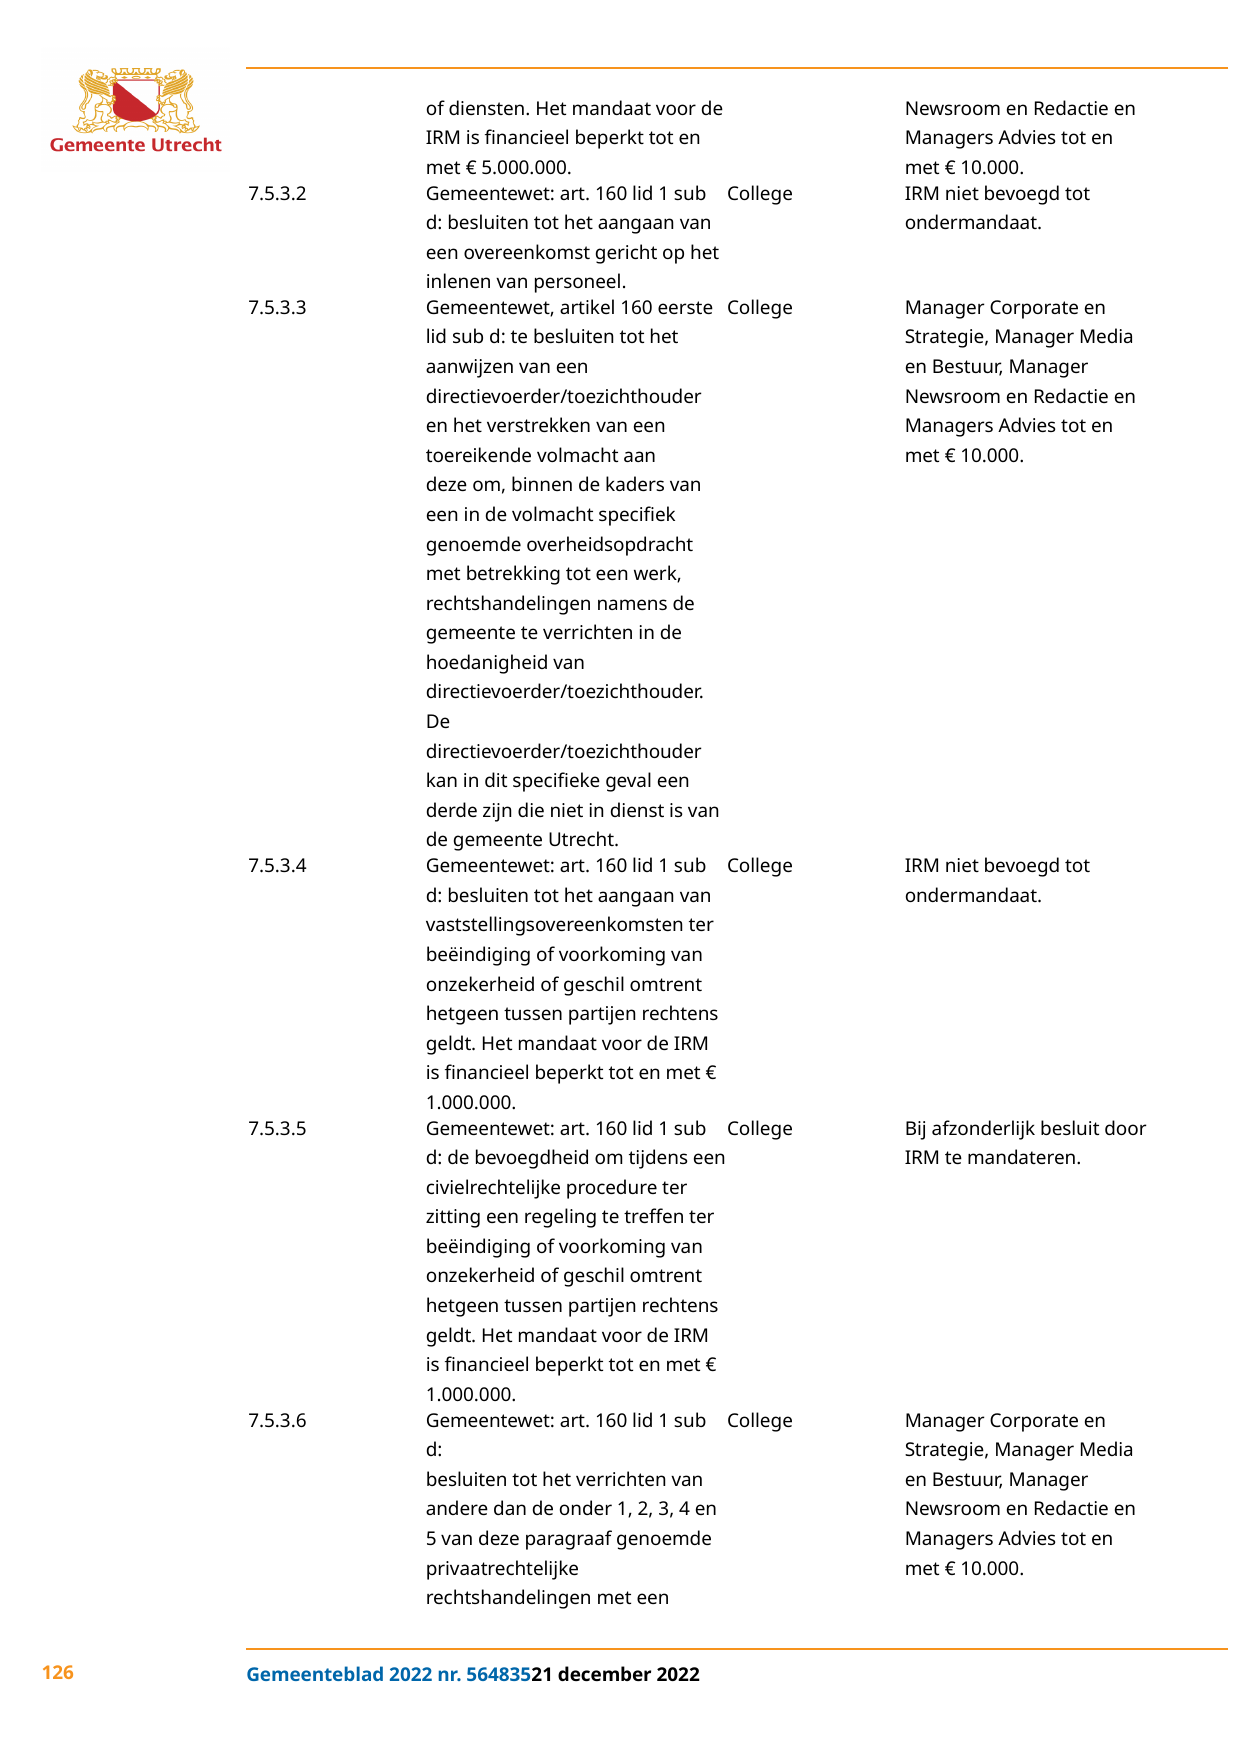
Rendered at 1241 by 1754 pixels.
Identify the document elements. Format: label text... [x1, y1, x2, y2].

table_cell Gemeentewet: art. 160 lid 1 sub d: besluiten tot het aangaan van vaststellingsovereenkomsten ter beëindiging of voorkoming van onzekerheid of geschil omtrent hetgeen tussen partijen rechtens geldt. Het mandaat voor de IRM is financieel beperkt tot en met € 1.000.000. [426, 853, 727, 1115]
table_cell 7.5.3.3 [248, 294, 426, 852]
table_cell College [727, 294, 904, 852]
table_cell IRM niet bevoegd tot ondermandaat. [905, 180, 1152, 294]
table_cell 7.5.3.2 [248, 180, 426, 294]
table_cell College [727, 180, 904, 294]
table_cell of diensten. Het mandaat voor de IRM is financieel beperkt tot en met € 5.000.000. [426, 95, 727, 180]
table_cell 7.5.3.4 [248, 853, 426, 1115]
picture [41, 47, 231, 172]
table_cell Gemeentewet: art. 160 lid 1 sub d: de bevoegdheid om tijdens een civielrechtelijke procedure ter zitting een regeling te treffen ter beëindiging of voorkoming van onzekerheid of geschil omtrent hetgeen tussen partijen rechtens geldt. Het mandaat voor de IRM is financieel beperkt tot en met € 1.000.000. [426, 1115, 727, 1407]
table_cell [248, 95, 426, 180]
table_cell Manager Corporate en Strategie, Manager Media en Bestuur, Manager Newsroom en Redactie en Managers Advies tot en met € 10.000. [905, 294, 1152, 852]
table_cell College [727, 853, 904, 1115]
table_cell 7.5.3.5 [248, 1115, 426, 1407]
table_cell Newsroom en Redactie en Managers Advies tot en met € 10.000. [905, 95, 1152, 180]
table_cell Gemeentewet, artikel 160 eerste lid sub d: te besluiten tot het aanwijzen van een directievoerder/toezichthouder en het verstrekken van een toereikende volmacht aan deze om, binnen de kaders van een in de volmacht specifiek genoemde overheidsopdracht met betrekking tot een werk, rechtshandelingen namens de gemeente te verrichten in de hoedanigheid van directievoerder/toezichthouder. De directievoerder/toezichthouder kan in dit specifieke geval een derde zijn die niet in dienst is van de gemeente Utrecht. [426, 294, 727, 852]
table_cell College [727, 1115, 904, 1407]
table_cell [727, 95, 904, 180]
table_cell College [727, 1407, 904, 1610]
table_cell IRM niet bevoegd tot ondermandaat. [905, 853, 1152, 1115]
table_cell Bij afzonderlijk besluit door IRM te mandateren. [905, 1115, 1152, 1407]
table_cell Gemeentewet: art. 160 lid 1 sub d: besluiten tot het verrichten van andere dan de onder 1, 2, 3, 4 en 5 van deze paragraaf genoemde privaatrechtelijke rechtshandelingen met een [426, 1407, 727, 1610]
table_cell Manager Corporate en Strategie, Manager Media en Bestuur, Manager Newsroom en Redactie en Managers Advies tot en met € 10.000. [905, 1407, 1152, 1610]
table_cell 7.5.3.6 [248, 1407, 426, 1610]
table_cell Gemeentewet: art. 160 lid 1 sub d: besluiten tot het aangaan van een overeenkomst gericht op het inlenen van personeel. [426, 180, 727, 294]
